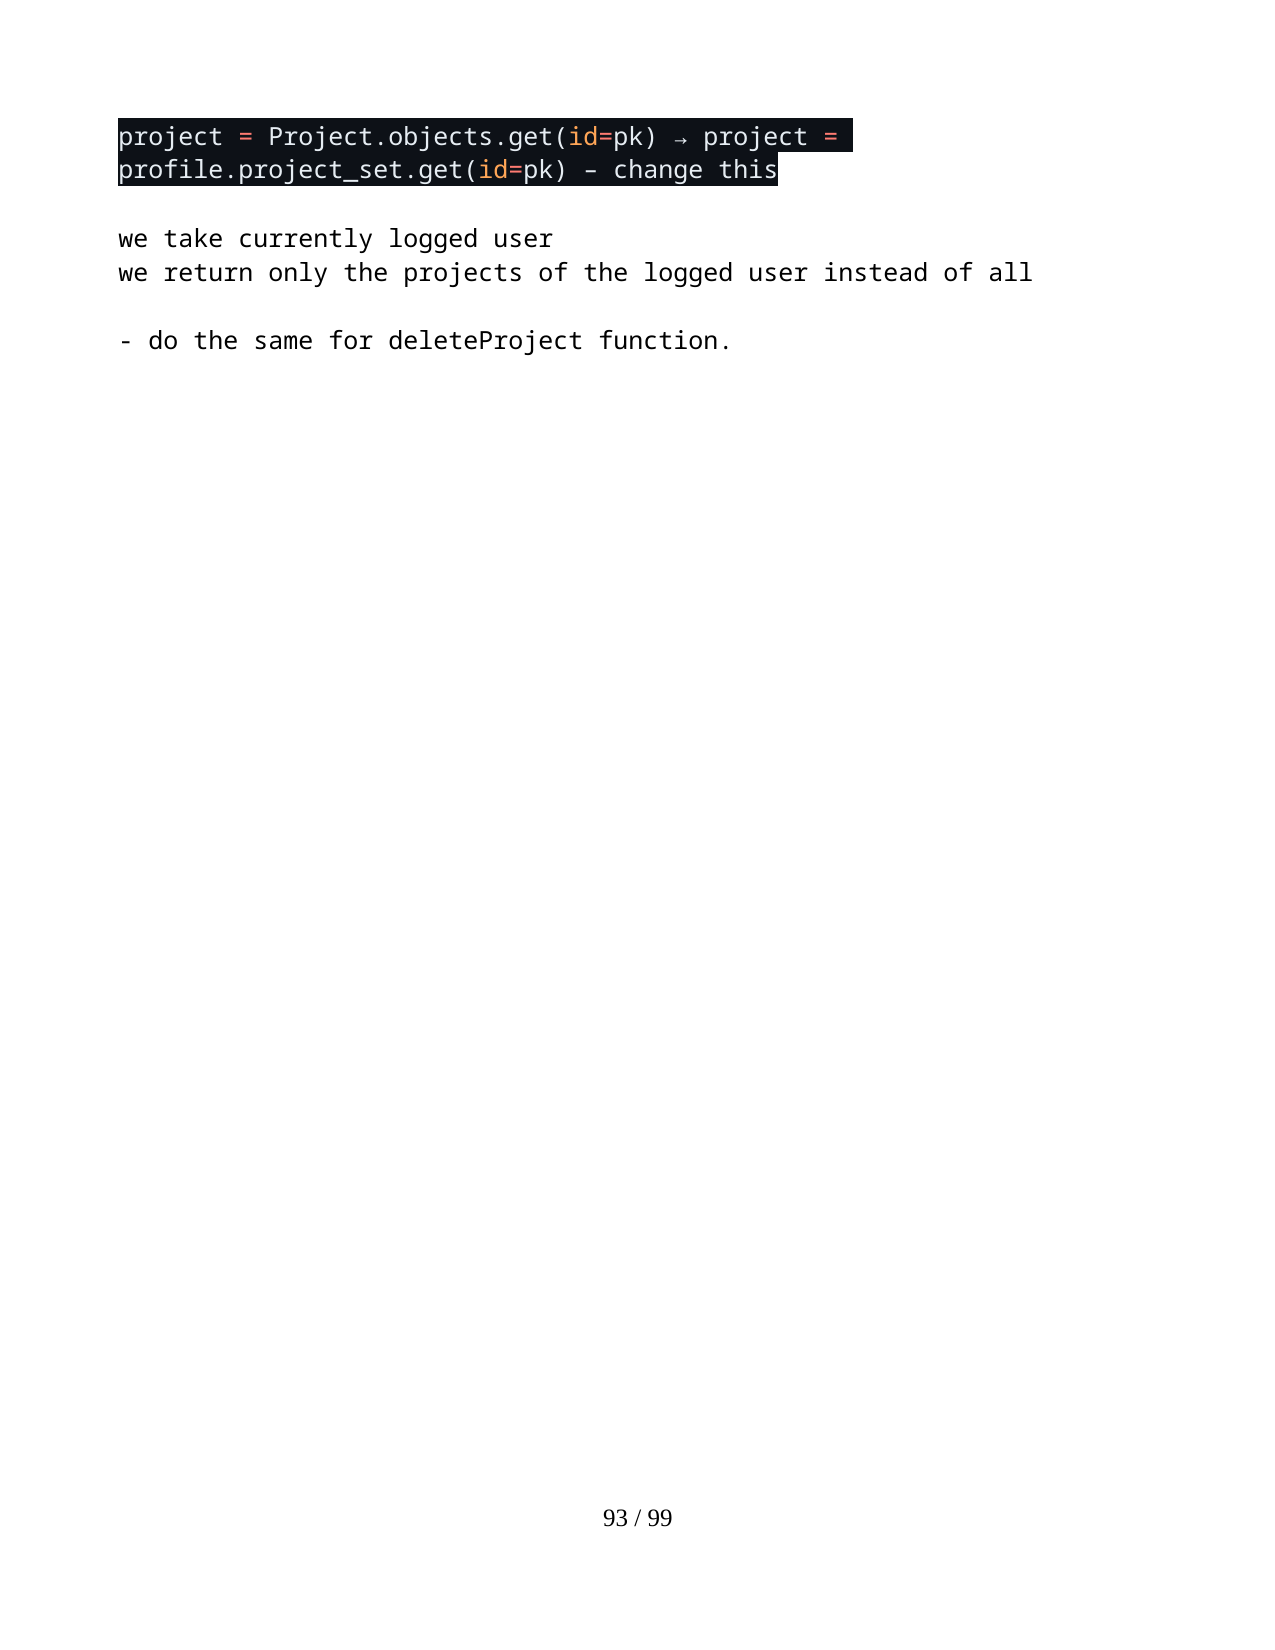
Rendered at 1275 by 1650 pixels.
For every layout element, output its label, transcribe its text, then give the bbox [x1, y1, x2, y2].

text we return only the projects of the logged user instead of all [118, 254, 1157, 288]
text we take currently logged user [118, 220, 1157, 254]
text - do the same for deleteProject function. [118, 322, 1157, 357]
text project = Project.objects.get(id=pk) → project = profile.project_set.get(id=pk) – change this [118, 118, 1157, 186]
